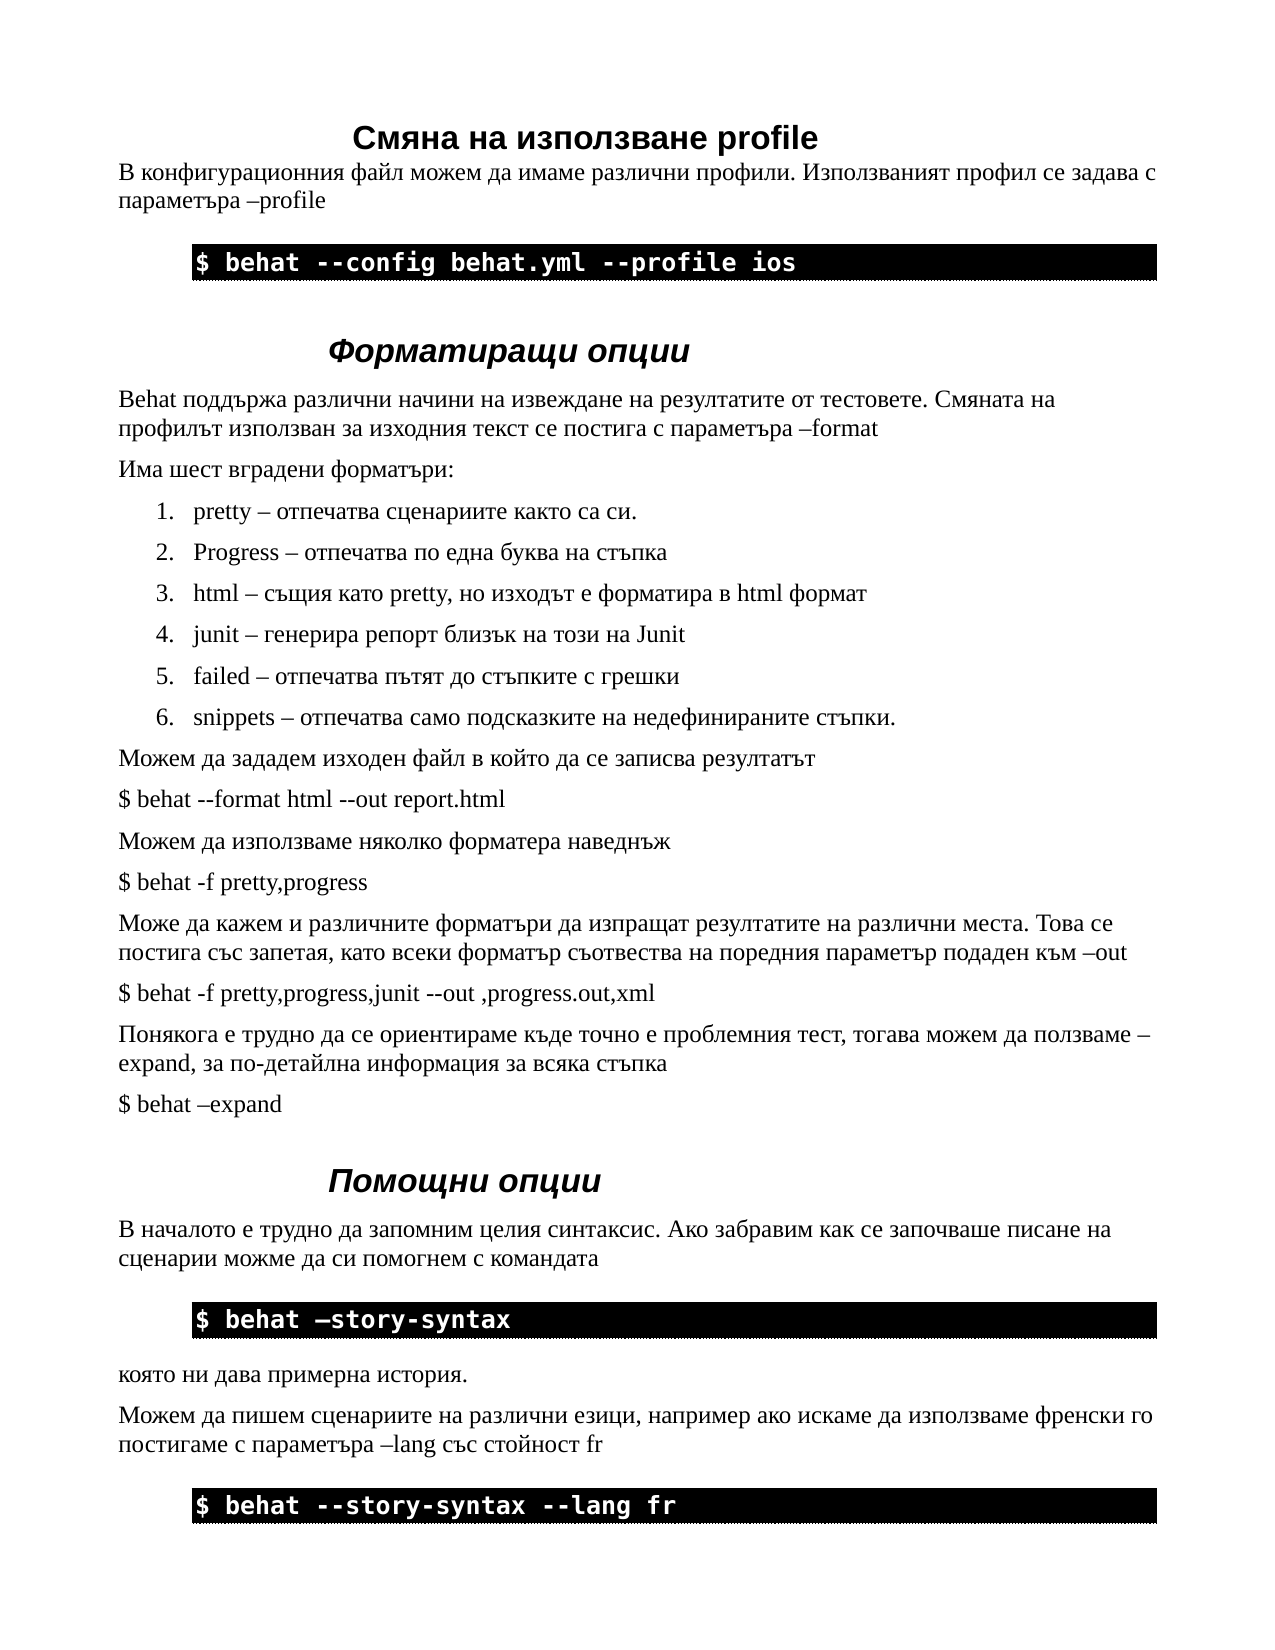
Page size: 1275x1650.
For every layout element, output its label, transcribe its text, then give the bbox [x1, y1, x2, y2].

list pretty – отпечатва сценариите както са си. [156, 496, 1157, 524]
text Можем да използваме няколко форматера наведнъж [118, 826, 1157, 854]
list Progress – отпечатва по една буква на стъпка [156, 537, 1157, 566]
text Можем да пишем сценариите на различни езици, например ако искаме да използваме френски го постигаме с параметъра –lang със стойност fr [118, 1400, 1157, 1457]
text Има шест вградени форматъри: [118, 454, 1157, 483]
text $ behat -f pretty,progress [118, 867, 1157, 896]
text $ behat --story-syntax --lang fr [192, 1488, 1157, 1523]
list junit – генерира репорт близък на този на Junit [156, 619, 1157, 648]
text която ни дава примерна история. [118, 1359, 1157, 1387]
text $ behat --format html --out report.html [118, 784, 1157, 813]
text Behat поддържа различни начини на извеждане на резултатите от тестовете. Смяната на профилът използван за изходния текст се постига с параметъра –format [118, 384, 1157, 442]
subtitle Смяна на използване profile [352, 118, 1157, 157]
subtitle Форматиращи опции [328, 331, 1157, 369]
text $ behat –story-syntax [192, 1302, 1157, 1338]
list snippets – отпечатва само подсказките на недефинираните стъпки. [156, 702, 1157, 731]
text Понякога е трудно да се ориентираме къде точно е проблемния тест, тогава можем да ползваме –expand, за по-детайлна информация за всяка стъпка [118, 1019, 1157, 1077]
text Може да кажем и различните форматъри да изпращат резултатите на различни места. Това се постига със запетая, като всеки форматър съотвества на поредния параметър подаден към –out [118, 908, 1157, 966]
text В началото е трудно да запомним целия синтаксис. Ако забравим как се започваше писане на сценарии можме да си помогнем с командата [118, 1214, 1157, 1272]
subtitle Помощни опции [328, 1161, 1157, 1199]
text $ behat –expand [118, 1089, 1157, 1118]
list html – същия като pretty, но изходът е форматира в html формат [156, 578, 1157, 607]
text $ behat -f pretty,progress,junit --out ,progress.out,xml [118, 978, 1157, 1007]
text В конфигурационния файл можем да имаме различни профили. Използваният профил се задава с параметъра –profile [118, 157, 1157, 214]
list failed – отпечатва пътят до стъпките с грешки [156, 661, 1157, 689]
text $ behat --config behat.yml --profile ios [192, 244, 1157, 280]
text Можем да зададем изходен файл в който да се записва резултатът [118, 743, 1157, 772]
